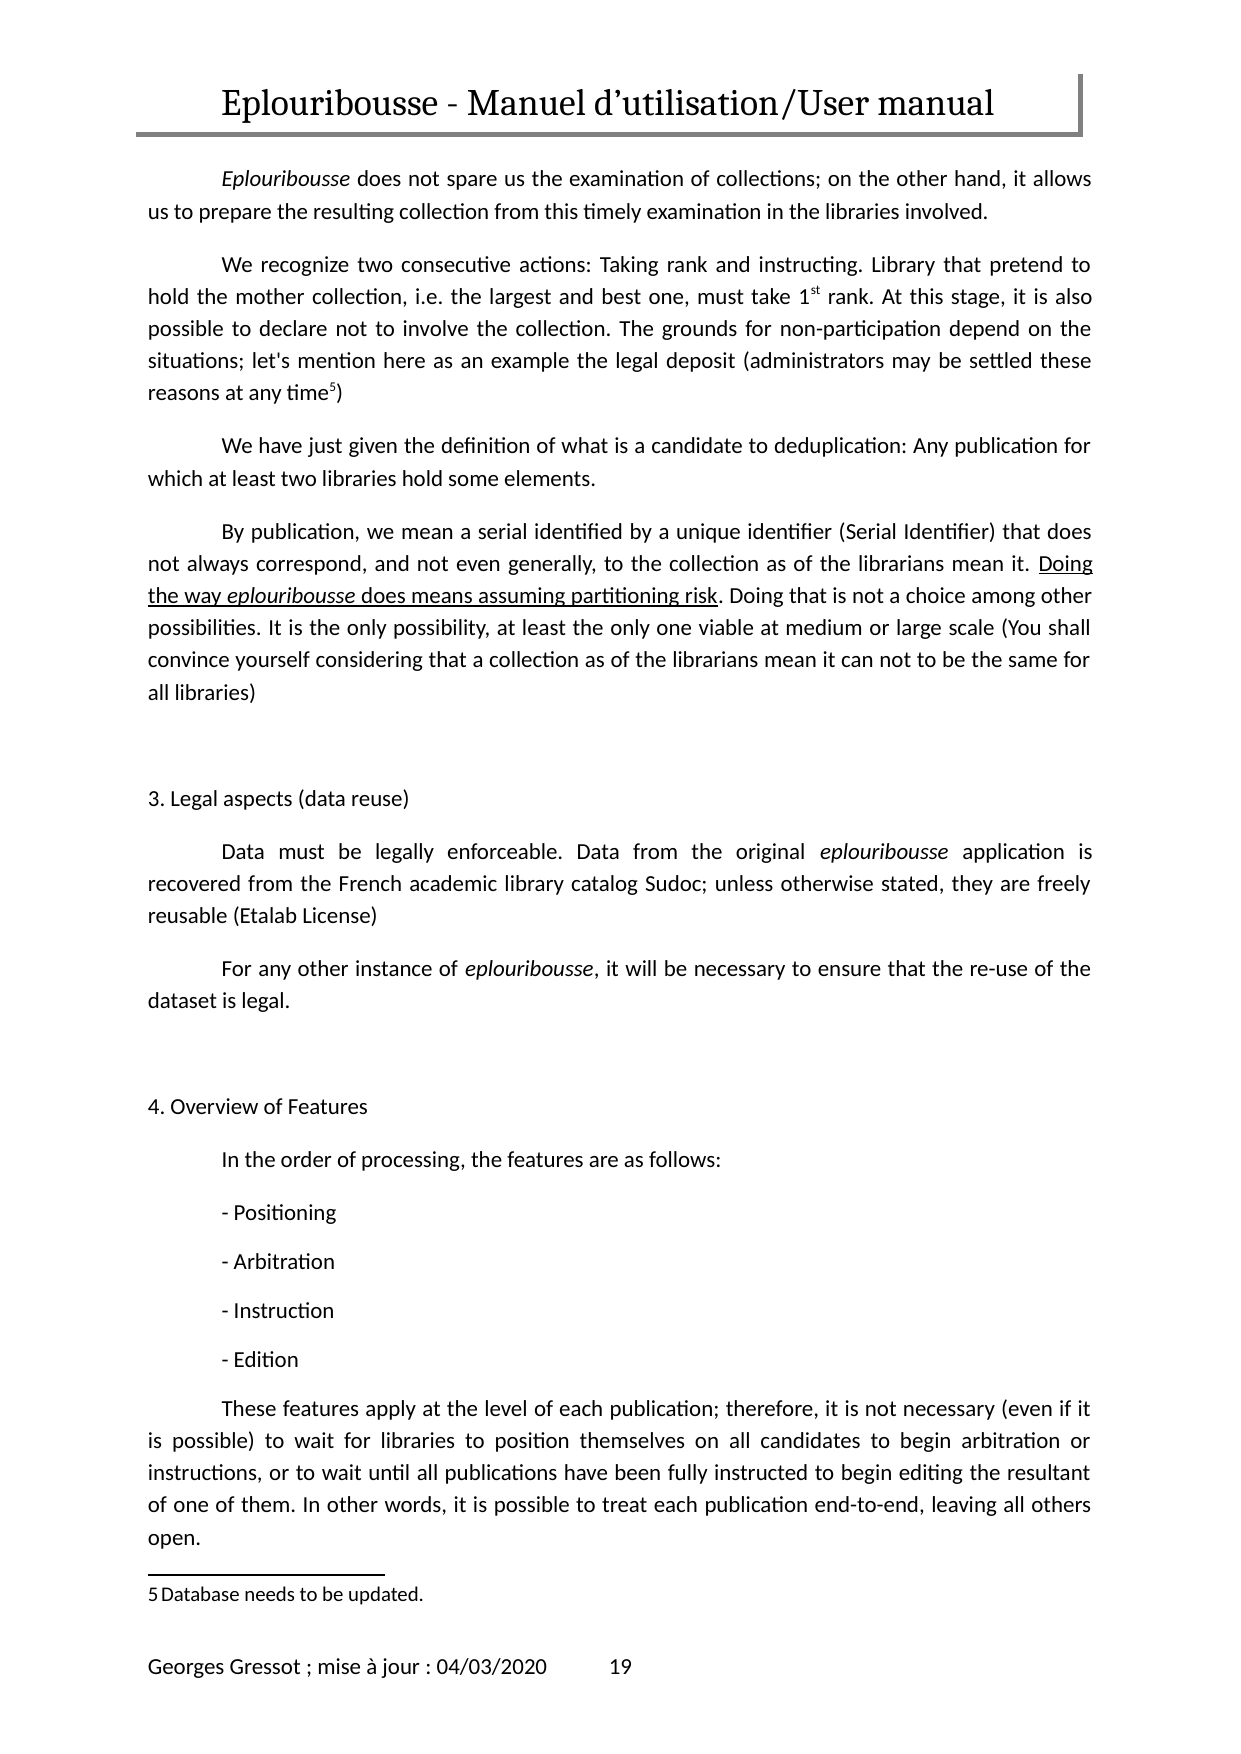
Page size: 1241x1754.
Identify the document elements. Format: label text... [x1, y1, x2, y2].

text We recognize two consecutive actions: Taking rank and instructing. Library that pretend to hold the mother collection, i.e. the largest and best one, must take 1st rank. At this stage, it is also possible to declare not to involve the collection. The grounds for non-participation depend on the situations; let's mention here as an example the legal deposit (administrators may be settled these reasons at any time) [148, 250, 1093, 407]
text Eplouribousse does not spare us the examination of collections; on the other hand, it allows us to prepare the resulting collection from this timely examination in the libraries involved. [148, 164, 1093, 225]
text Data must be legally enforceable. Data from the original eplouribousse application is recovered from the French academic library catalog Sudoc; unless otherwise stated, they are freely reusable (Etalab License) [148, 837, 1093, 929]
text For any other instance of eplouribousse, it will be necessary to ensure that the re-use of the dataset is legal. [148, 954, 1093, 1014]
text We have just given the definition of what is a candidate to deduplication: Any publication for which at least two libraries hold some elements. [148, 432, 1093, 492]
text - Arbitration [148, 1247, 1093, 1275]
text - Positioning [148, 1198, 1093, 1226]
text 4. Overview of Features [148, 1092, 1093, 1120]
text Database needs to be updated. [148, 1581, 1093, 1606]
text 3. Legal aspects (data reuse) [148, 784, 1093, 812]
text - Edition [148, 1345, 1093, 1373]
text - Instruction [148, 1296, 1093, 1324]
text By publication, we mean a serial identified by a unique identifier (Serial Identifier) that does not always correspond, and not even generally, to the collection as of the librarians mean it. Doing the way eplouribousse does means assuming partitioning risk. Doing that is not a choice among other possibilities. It is the only possibility, at least the only one viable at medium or large scale (You shall convince yourself considering that a collection as of the librarians mean it can not to be the same for all libraries) [148, 517, 1093, 706]
text These features apply at the level of each publication; therefore, it is not necessary (even if it is possible) to wait for libraries to position themselves on all candidates to begin arbitration or instructions, or to wait until all publications have been fully instructed to begin editing the resultant of one of them. In other words, it is possible to treat each publication end-to-end, leaving all others open. [148, 1394, 1093, 1551]
text In the order of processing, the features are as follows: [148, 1145, 1093, 1173]
